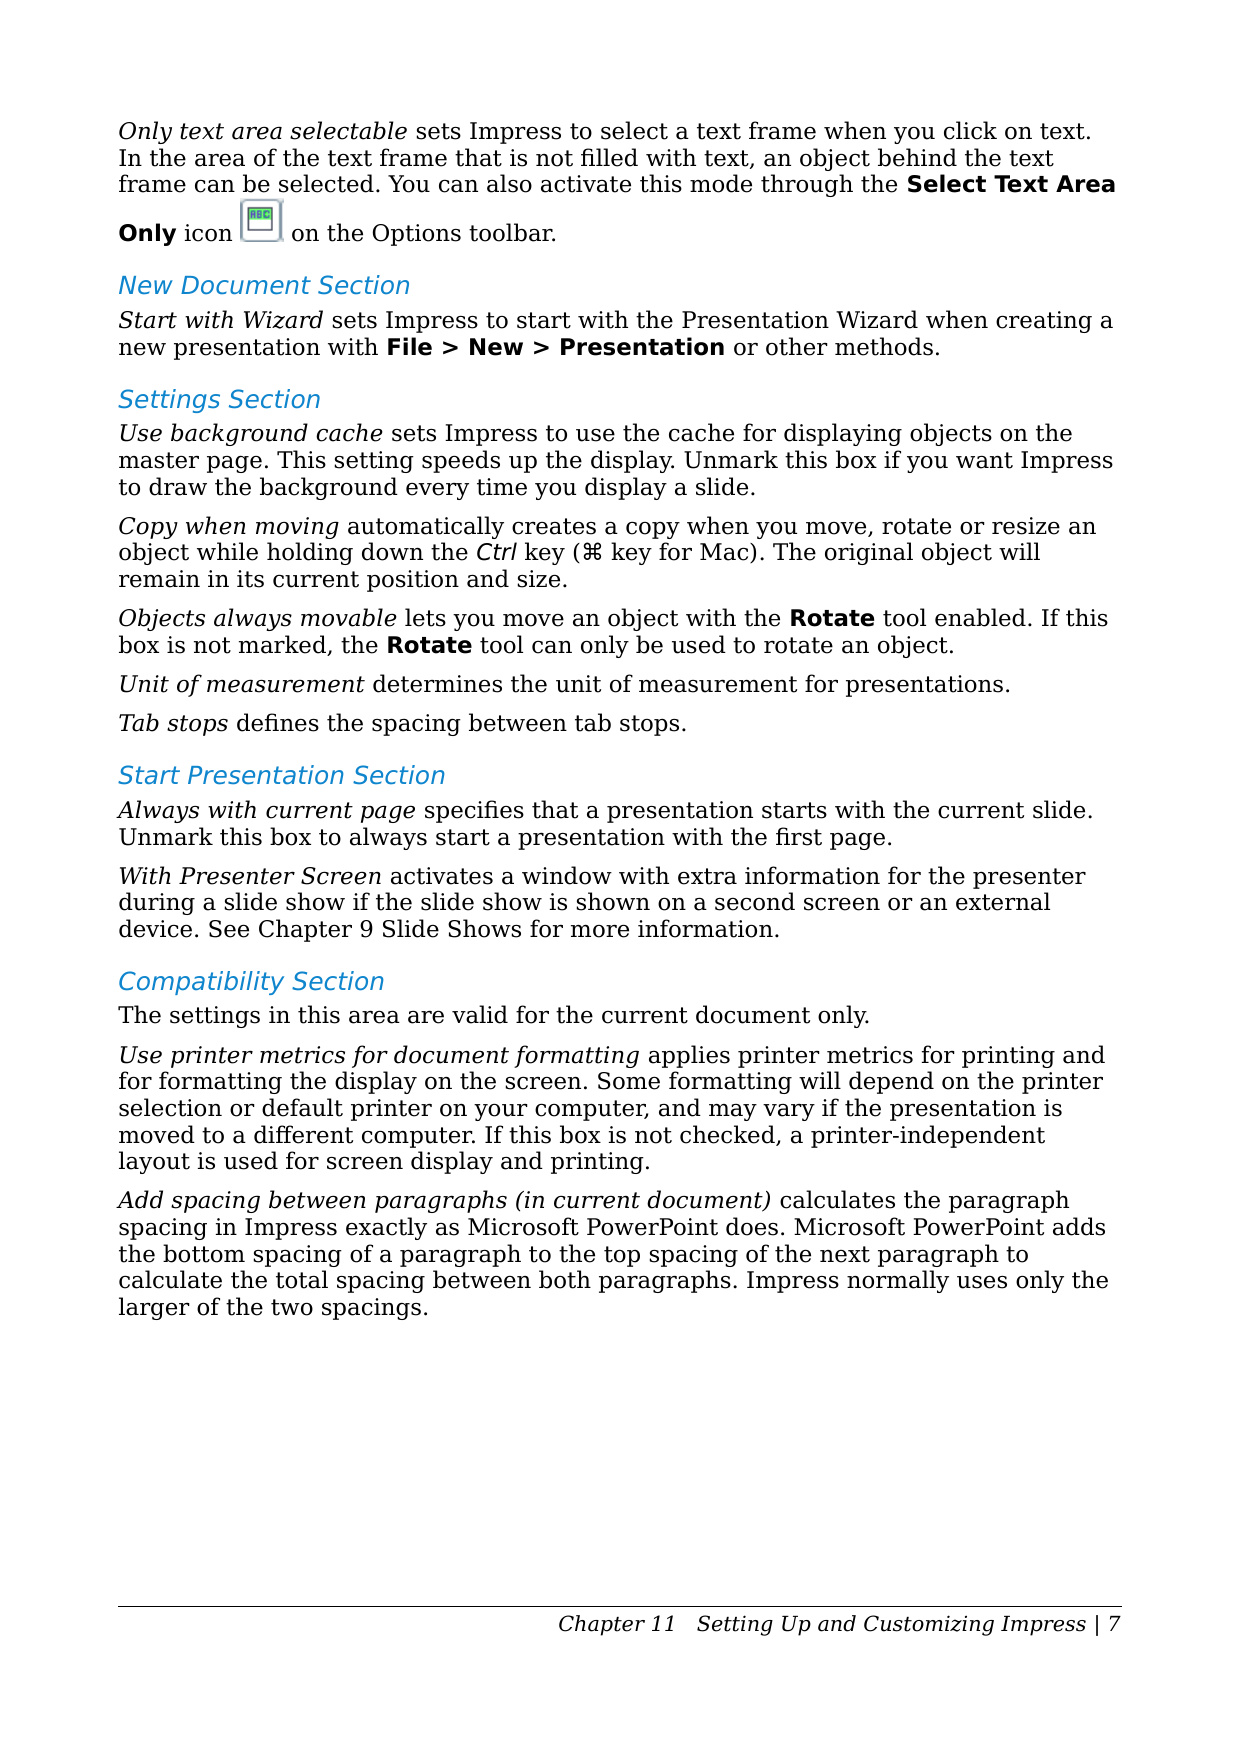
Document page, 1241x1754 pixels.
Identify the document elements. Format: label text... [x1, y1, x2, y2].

subtitle Settings Section [118, 385, 1122, 414]
text Tab stops defines the spacing between tab stops. [118, 710, 1122, 737]
text Only text area selectable sets Impress to select a text frame when you click on text. In the area of the text frame that is not filled with text, an object behind the text frame can be selected. You can also activate this mode through the Select Text Area Only icon on the Options toolbar. [118, 118, 1122, 247]
subtitle Start Presentation Section [118, 761, 1122, 791]
text Use printer metrics for document formatting applies printer metrics for printing and for formatting the display on the screen. Some formatting will depend on the printer selection or default printer on your computer, and may vary if the presentation is moved to a different computer. If this box is not checked, a printer-independent layout is used for screen display and printing. [118, 1042, 1122, 1175]
text Unit of measurement determines the unit of measurement for presentations. [118, 671, 1122, 698]
text Add spacing between paragraphs (in current document) calculates the paragraph spacing in Impress exactly as Microsoft PowerPoint does. Microsoft PowerPoint adds the bottom spacing of a paragraph to the top spacing of the next paragraph to calculate the total spacing between both paragraphs. Impress normally uses only the larger of the two spacings. [118, 1188, 1122, 1321]
subtitle Compatibility Section [118, 967, 1122, 996]
text Objects always movable lets you move an object with the Rotate tool enabled. If this box is not marked, the Rotate tool can only be used to rotate an object. [118, 605, 1122, 659]
text Use background cache sets Impress to use the cache for displaying objects on the master page. This setting speeds up the display. Unmark this box if you want Impress to draw the background every time you display a slide. [118, 420, 1122, 500]
text Always with current page specifies that a presentation starts with the current slide. Unmark this box to always start a presentation with the first page. [118, 797, 1122, 850]
subtitle New Document Section [118, 272, 1122, 301]
picture [240, 198, 284, 242]
text With Presenter Screen activates a window with extra information for the presenter during a slide show if the slide show is shown on a second screen or an external device. See Chapter 9 Slide Shows for more information. [118, 863, 1122, 943]
text The settings in this area are valid for the current document only. [118, 1003, 1122, 1029]
text Copy when moving automatically creates a copy when you move, rotate or resize an object while holding down the Ctrl key (⌘ key for Mac). The original object will remain in its current position and size. [118, 513, 1122, 593]
text Start with Wizard sets Impress to start with the Presentation Wizard when creating a new presentation with File > New > Presentation or other methods. [118, 307, 1122, 361]
